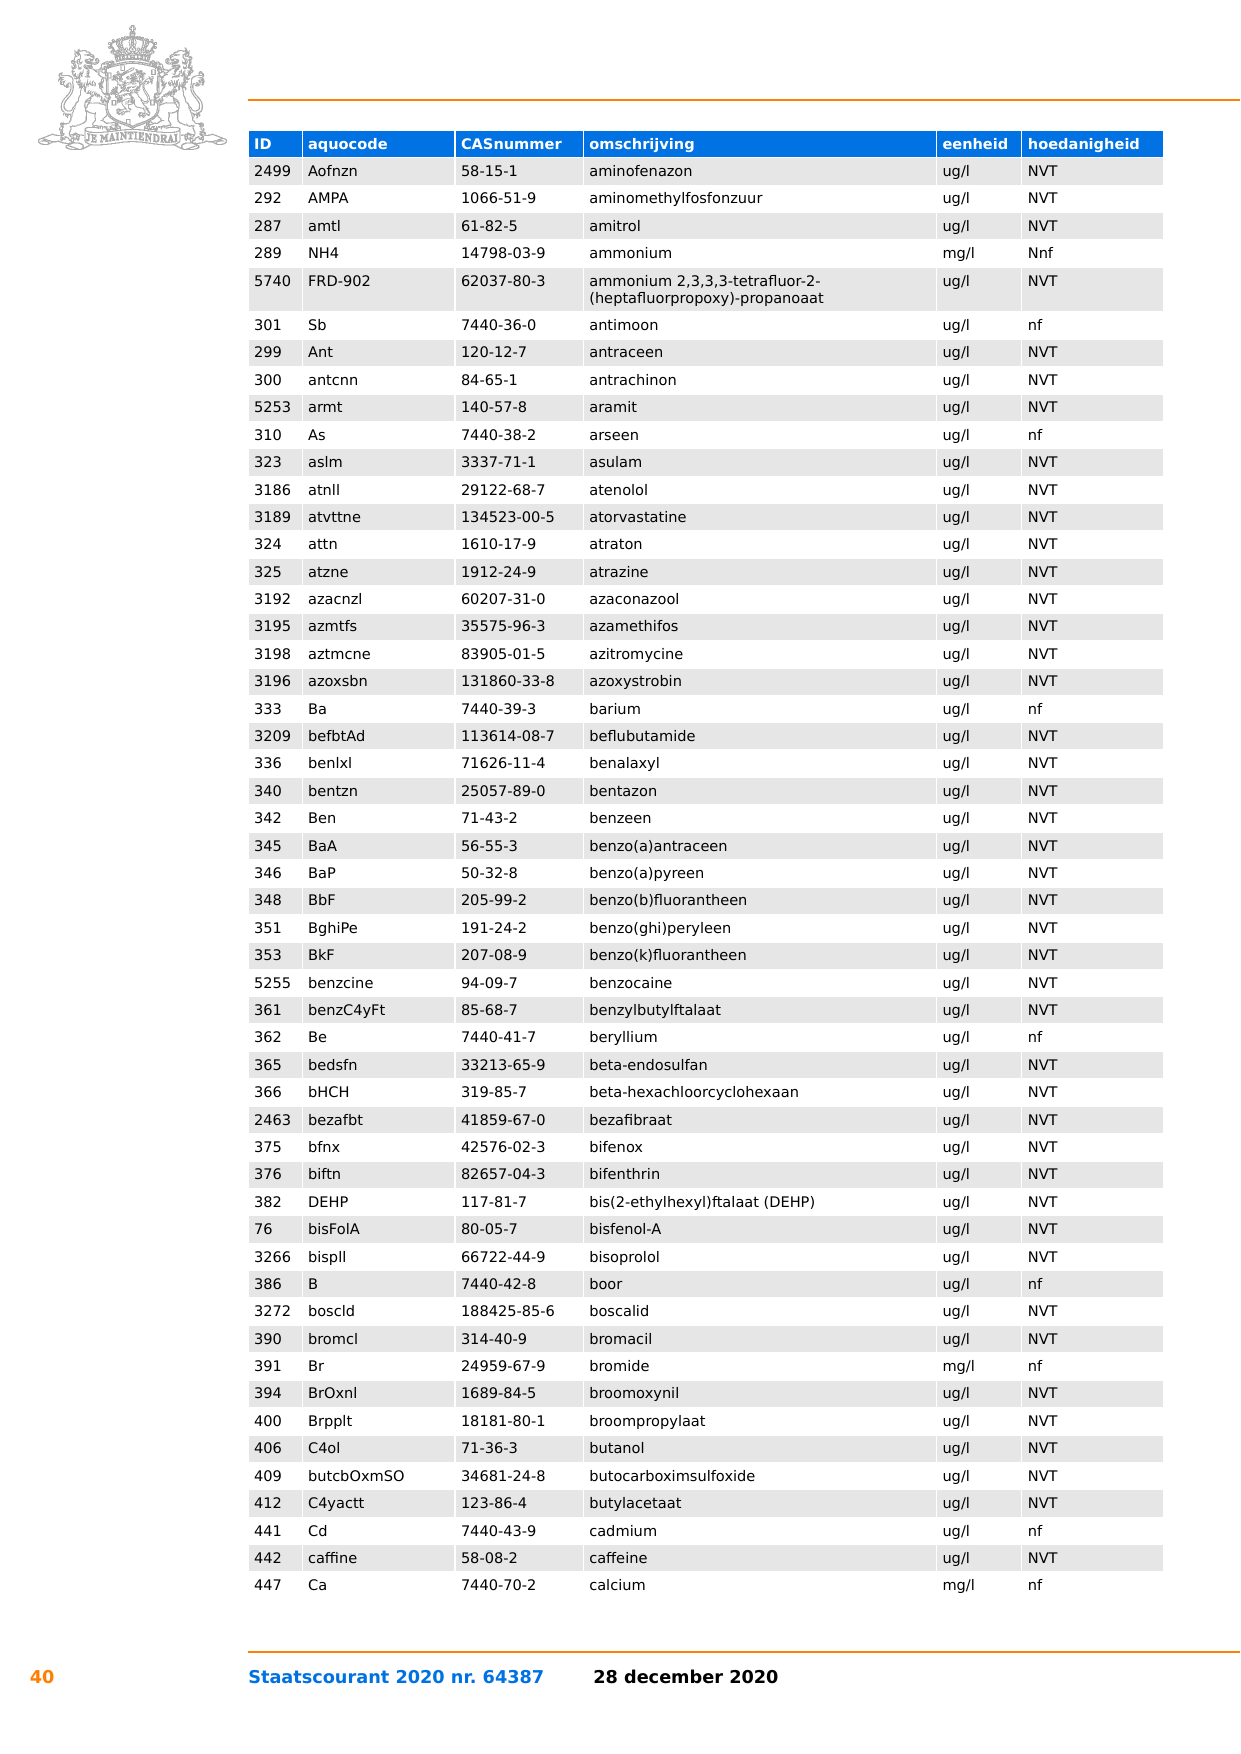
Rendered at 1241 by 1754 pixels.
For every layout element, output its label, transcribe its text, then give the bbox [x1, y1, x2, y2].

table_cell NVT [1022, 1299, 1163, 1325]
table_cell NVT [1022, 186, 1163, 212]
table_cell NVT [1022, 833, 1163, 859]
table_cell NVT [1022, 614, 1163, 640]
table_cell bromcl [303, 1326, 454, 1352]
table_cell ug/l [937, 477, 1021, 503]
table_cell ug/l [937, 186, 1021, 212]
table_cell nf [1022, 1025, 1163, 1051]
table_cell ug/l [937, 805, 1021, 832]
table_cell amtl [303, 213, 454, 239]
table_cell ug/l [937, 158, 1021, 185]
table_cell Be [303, 1025, 454, 1051]
table_cell bifenox [584, 1134, 936, 1161]
table_cell 113614-08-7 [456, 723, 583, 749]
table_cell NVT [1022, 1545, 1163, 1571]
table_cell mg/l [937, 241, 1021, 267]
table_cell 66722-44-9 [456, 1244, 583, 1270]
table_cell bentzn [303, 778, 454, 804]
table_cell 409 [249, 1463, 302, 1489]
table_cell atrazine [584, 559, 936, 585]
table_cell 58-08-2 [456, 1545, 583, 1571]
table_cell BbF [303, 888, 454, 914]
table_cell bisoprolol [584, 1244, 936, 1270]
table_cell 447 [249, 1573, 302, 1599]
picture [38, 25, 227, 150]
table_cell 300 [249, 367, 302, 393]
table_cell aslm [303, 449, 454, 476]
table_cell NVT [1022, 997, 1163, 1023]
table_cell NVT [1022, 778, 1163, 804]
table_cell ug/l [937, 1381, 1021, 1407]
table_cell 2463 [249, 1107, 302, 1133]
table_cell 351 [249, 915, 302, 941]
table_cell 42576-02-3 [456, 1134, 583, 1161]
table_cell 5740 [249, 268, 302, 311]
table_cell 3272 [249, 1299, 302, 1325]
table_cell 33213-65-9 [456, 1052, 583, 1078]
table_cell 191-24-2 [456, 915, 583, 941]
table_cell ug/l [937, 395, 1021, 421]
table_cell bezafbt [303, 1107, 454, 1133]
table_cell DEHP [303, 1189, 454, 1215]
table_cell 3189 [249, 504, 302, 530]
table_cell 58-15-1 [456, 158, 583, 185]
table_cell benzC4yFt [303, 997, 454, 1023]
table_cell NVT [1022, 669, 1163, 695]
table_cell NVT [1022, 1326, 1163, 1352]
table_cell befbtAd [303, 723, 454, 749]
table_cell benzylbutylftalaat [584, 997, 936, 1023]
table_cell 319-85-7 [456, 1079, 583, 1106]
table_cell 310 [249, 422, 302, 448]
table_cell 85-68-7 [456, 997, 583, 1023]
table_cell 207-08-9 [456, 943, 583, 969]
table_cell 188425-85-6 [456, 1299, 583, 1325]
table_cell ug/l [937, 312, 1021, 339]
table_cell aramit [584, 395, 936, 421]
table_cell beryllium [584, 1025, 936, 1051]
table_cell bispll [303, 1244, 454, 1270]
table_cell NVT [1022, 268, 1163, 311]
table_cell ug/l [937, 1216, 1021, 1243]
table_cell aminofenazon [584, 158, 936, 185]
table_cell 1912-24-9 [456, 559, 583, 585]
table_cell broomoxynil [584, 1381, 936, 1407]
table_cell boscld [303, 1299, 454, 1325]
table_cell 117-81-7 [456, 1189, 583, 1215]
table_cell 71-36-3 [456, 1436, 583, 1462]
table_cell ug/l [937, 997, 1021, 1023]
table_cell 366 [249, 1079, 302, 1106]
table_cell bezafibraat [584, 1107, 936, 1133]
table_cell bifenthrin [584, 1162, 936, 1188]
table_cell NVT [1022, 915, 1163, 941]
table_cell nf [1022, 1271, 1163, 1297]
table_cell NVT [1022, 395, 1163, 421]
table_cell 94-09-7 [456, 970, 583, 996]
table_header CASnummer [456, 131, 583, 157]
table_cell armt [303, 395, 454, 421]
table_cell benlxl [303, 751, 454, 777]
table_header eenheid [937, 131, 1021, 157]
table_cell Nnf [1022, 241, 1163, 267]
table_cell 134523-00-5 [456, 504, 583, 530]
table_cell NVT [1022, 970, 1163, 996]
table_cell 406 [249, 1436, 302, 1462]
table_cell benzocaine [584, 970, 936, 996]
table_cell ug/l [937, 1326, 1021, 1352]
table_cell 394 [249, 1381, 302, 1407]
table_cell Aofnzn [303, 158, 454, 185]
table_cell NVT [1022, 504, 1163, 530]
table_cell 376 [249, 1162, 302, 1188]
table_cell 361 [249, 997, 302, 1023]
table_header omschrijving [584, 131, 936, 157]
table_cell ug/l [937, 888, 1021, 914]
table_cell butanol [584, 1436, 936, 1462]
table_cell Sb [303, 312, 454, 339]
table_cell nf [1022, 1353, 1163, 1380]
table_cell 80-05-7 [456, 1216, 583, 1243]
table_cell 299 [249, 340, 302, 366]
table_cell NVT [1022, 943, 1163, 969]
table_cell ug/l [937, 943, 1021, 969]
table_cell NVT [1022, 751, 1163, 777]
table_cell antcnn [303, 367, 454, 393]
table_cell BaA [303, 833, 454, 859]
table_cell 3196 [249, 669, 302, 695]
table_cell aminomethylfosfonzuur [584, 186, 936, 212]
table_cell beta-hexachloorcyclohexaan [584, 1079, 936, 1106]
table_cell Brpplt [303, 1408, 454, 1434]
table_cell ug/l [937, 504, 1021, 530]
table_cell 131860-33-8 [456, 669, 583, 695]
table_cell 71626-11-4 [456, 751, 583, 777]
table_cell ug/l [937, 860, 1021, 887]
table_cell 289 [249, 241, 302, 267]
table_cell NVT [1022, 477, 1163, 503]
table_cell BrOxnl [303, 1381, 454, 1407]
table_cell 365 [249, 1052, 302, 1078]
table_cell bisFolA [303, 1216, 454, 1243]
table_cell ug/l [937, 268, 1021, 311]
table_cell ug/l [937, 970, 1021, 996]
table_cell 7440-38-2 [456, 422, 583, 448]
table_cell Ben [303, 805, 454, 832]
table_cell 60207-31-0 [456, 586, 583, 613]
table_cell 442 [249, 1545, 302, 1571]
table_cell NVT [1022, 1052, 1163, 1078]
table_cell ug/l [937, 1518, 1021, 1544]
table_cell 400 [249, 1408, 302, 1434]
table_cell azitromycine [584, 641, 936, 667]
table_cell NVT [1022, 641, 1163, 667]
table_cell ug/l [937, 751, 1021, 777]
table_cell 5253 [249, 395, 302, 421]
table_header aquocode [303, 131, 454, 157]
table_cell azamethifos [584, 614, 936, 640]
table_cell NVT [1022, 1134, 1163, 1161]
table_cell BkF [303, 943, 454, 969]
table_cell 3198 [249, 641, 302, 667]
table_cell bedsfn [303, 1052, 454, 1078]
table_cell 314-40-9 [456, 1326, 583, 1352]
table_cell ug/l [937, 340, 1021, 366]
table_cell 56-55-3 [456, 833, 583, 859]
table_cell barium [584, 696, 936, 722]
table_cell benzo(a)pyreen [584, 860, 936, 887]
table_cell NVT [1022, 805, 1163, 832]
table_cell biftn [303, 1162, 454, 1188]
table_cell NVT [1022, 1107, 1163, 1133]
table_cell NVT [1022, 1189, 1163, 1215]
table_cell ug/l [937, 586, 1021, 613]
table_cell 353 [249, 943, 302, 969]
table_cell 205-99-2 [456, 888, 583, 914]
table_cell 386 [249, 1271, 302, 1297]
table_cell 7440-39-3 [456, 696, 583, 722]
table_cell 333 [249, 696, 302, 722]
table_cell attn [303, 531, 454, 558]
table_cell atenolol [584, 477, 936, 503]
table_cell butylacetaat [584, 1490, 936, 1517]
table_cell ug/l [937, 1052, 1021, 1078]
table_cell benzo(a)antraceen [584, 833, 936, 859]
table_cell AMPA [303, 186, 454, 212]
table_cell NVT [1022, 1490, 1163, 1517]
table_cell Cd [303, 1518, 454, 1544]
table_cell 382 [249, 1189, 302, 1215]
table_cell atzne [303, 559, 454, 585]
table_cell C4ol [303, 1436, 454, 1462]
table_cell antrachinon [584, 367, 936, 393]
table_cell 120-12-7 [456, 340, 583, 366]
table_cell ammonium [584, 241, 936, 267]
table_cell 324 [249, 531, 302, 558]
table_cell ammonium 2,3,3,3-tetrafluor-2-(heptafluorpropoxy)-propanoaat [584, 268, 936, 311]
table_cell azmtfs [303, 614, 454, 640]
table_cell ug/l [937, 669, 1021, 695]
table_cell 2499 [249, 158, 302, 185]
table_cell broompropylaat [584, 1408, 936, 1434]
table_cell ug/l [937, 1244, 1021, 1270]
table_cell 362 [249, 1025, 302, 1051]
table_cell 342 [249, 805, 302, 832]
table_cell ug/l [937, 1545, 1021, 1571]
table_cell 82657-04-3 [456, 1162, 583, 1188]
table_cell 3209 [249, 723, 302, 749]
table_cell ug/l [937, 1436, 1021, 1462]
table_cell atraton [584, 531, 936, 558]
table_cell 7440-70-2 [456, 1573, 583, 1599]
table_cell NVT [1022, 888, 1163, 914]
table_cell NVT [1022, 1463, 1163, 1489]
table_cell NVT [1022, 531, 1163, 558]
table_cell 441 [249, 1518, 302, 1544]
table_cell 29122-68-7 [456, 477, 583, 503]
table_cell FRD-902 [303, 268, 454, 311]
table_cell NVT [1022, 723, 1163, 749]
table_cell BaP [303, 860, 454, 887]
table_cell C4yactt [303, 1490, 454, 1517]
table_cell NVT [1022, 1244, 1163, 1270]
table_cell 123-86-4 [456, 1490, 583, 1517]
table_cell 41859-67-0 [456, 1107, 583, 1133]
table_cell Ant [303, 340, 454, 366]
table_cell 340 [249, 778, 302, 804]
table_cell NVT [1022, 340, 1163, 366]
table_cell arseen [584, 422, 936, 448]
table_cell 287 [249, 213, 302, 239]
table_cell 390 [249, 1326, 302, 1352]
table_cell azaconazool [584, 586, 936, 613]
table_cell antimoon [584, 312, 936, 339]
table_cell 391 [249, 1353, 302, 1380]
table_cell NVT [1022, 1216, 1163, 1243]
table_cell 7440-41-7 [456, 1025, 583, 1051]
table_cell bfnx [303, 1134, 454, 1161]
table_cell 3266 [249, 1244, 302, 1270]
table_cell NVT [1022, 860, 1163, 887]
table_cell beflubutamide [584, 723, 936, 749]
table_cell 35575-96-3 [456, 614, 583, 640]
table_cell atnll [303, 477, 454, 503]
table_cell ug/l [937, 1463, 1021, 1489]
table_cell 25057-89-0 [456, 778, 583, 804]
table_cell ug/l [937, 1079, 1021, 1106]
table_cell 1689-84-5 [456, 1381, 583, 1407]
table_cell ug/l [937, 422, 1021, 448]
table_cell benzeen [584, 805, 936, 832]
table_cell 7440-36-0 [456, 312, 583, 339]
table_cell Ca [303, 1573, 454, 1599]
table_header ID [249, 131, 302, 157]
table_cell 50-32-8 [456, 860, 583, 887]
table_cell 336 [249, 751, 302, 777]
table_cell antraceen [584, 340, 936, 366]
table_cell 76 [249, 1216, 302, 1243]
table_cell asulam [584, 449, 936, 476]
table_cell 345 [249, 833, 302, 859]
table_cell beta-endosulfan [584, 1052, 936, 1078]
table_cell ug/l [937, 1408, 1021, 1434]
table_cell ug/l [937, 696, 1021, 722]
table_cell 3195 [249, 614, 302, 640]
table_cell atorvastatine [584, 504, 936, 530]
table_cell 34681-24-8 [456, 1463, 583, 1489]
table_cell azoxystrobin [584, 669, 936, 695]
table_cell benzo(k)fluorantheen [584, 943, 936, 969]
table_cell 3192 [249, 586, 302, 613]
table_cell caffeine [584, 1545, 936, 1571]
table_cell 325 [249, 559, 302, 585]
table_cell 84-65-1 [456, 367, 583, 393]
table_cell atvttne [303, 504, 454, 530]
table_cell 301 [249, 312, 302, 339]
table_cell 323 [249, 449, 302, 476]
table_cell Br [303, 1353, 454, 1380]
table_cell 412 [249, 1490, 302, 1517]
table_cell 375 [249, 1134, 302, 1161]
table_cell ug/l [937, 1107, 1021, 1133]
table_cell 24959-67-9 [456, 1353, 583, 1380]
table_cell ug/l [937, 614, 1021, 640]
table_cell azacnzl [303, 586, 454, 613]
table_cell nf [1022, 696, 1163, 722]
table_cell ug/l [937, 833, 1021, 859]
table_cell benzo(b)fluorantheen [584, 888, 936, 914]
table_cell ug/l [937, 1162, 1021, 1188]
table_cell boor [584, 1271, 936, 1297]
table_cell NH4 [303, 241, 454, 267]
table_cell ug/l [937, 367, 1021, 393]
table_cell bis(2-ethylhexyl)ftalaat (DEHP) [584, 1189, 936, 1215]
table_cell NVT [1022, 449, 1163, 476]
table_cell 1610-17-9 [456, 531, 583, 558]
table_cell Ba [303, 696, 454, 722]
table_cell butocarboximsulfoxide [584, 1463, 936, 1489]
table_cell NVT [1022, 367, 1163, 393]
table_cell 346 [249, 860, 302, 887]
table_cell 1066-51-9 [456, 186, 583, 212]
table_cell 7440-43-9 [456, 1518, 583, 1544]
table_cell ug/l [937, 531, 1021, 558]
table_cell 292 [249, 186, 302, 212]
table_cell NVT [1022, 158, 1163, 185]
table_cell 18181-80-1 [456, 1408, 583, 1434]
table_cell bisfenol-A [584, 1216, 936, 1243]
table_cell 140-57-8 [456, 395, 583, 421]
table_cell bHCH [303, 1079, 454, 1106]
table_cell ug/l [937, 641, 1021, 667]
table_cell mg/l [937, 1573, 1021, 1599]
table_cell 83905-01-5 [456, 641, 583, 667]
table_cell butcbOxmSO [303, 1463, 454, 1489]
table_cell aztmcne [303, 641, 454, 667]
table_cell 14798-03-9 [456, 241, 583, 267]
table_cell caffine [303, 1545, 454, 1571]
table_cell benzo(ghi)peryleen [584, 915, 936, 941]
table_cell ug/l [937, 1025, 1021, 1051]
table_cell ug/l [937, 778, 1021, 804]
table_cell ug/l [937, 1134, 1021, 1161]
table_cell bromacil [584, 1326, 936, 1352]
table_cell ug/l [937, 1271, 1021, 1297]
table_cell ug/l [937, 723, 1021, 749]
table_cell 3337-71-1 [456, 449, 583, 476]
table_cell ug/l [937, 559, 1021, 585]
table_cell NVT [1022, 1162, 1163, 1188]
table_cell NVT [1022, 1079, 1163, 1106]
table_cell BghiPe [303, 915, 454, 941]
table_cell NVT [1022, 586, 1163, 613]
table_cell NVT [1022, 1408, 1163, 1434]
table_cell nf [1022, 1573, 1163, 1599]
table_cell nf [1022, 422, 1163, 448]
table_cell ug/l [937, 1490, 1021, 1517]
table_cell nf [1022, 312, 1163, 339]
table_cell azoxsbn [303, 669, 454, 695]
table_cell calcium [584, 1573, 936, 1599]
table_cell boscalid [584, 1299, 936, 1325]
table_cell benzcine [303, 970, 454, 996]
table_cell As [303, 422, 454, 448]
table_cell ug/l [937, 1189, 1021, 1215]
table_cell nf [1022, 1518, 1163, 1544]
table_cell 5255 [249, 970, 302, 996]
table_cell 3186 [249, 477, 302, 503]
table_cell 62037-80-3 [456, 268, 583, 311]
table_cell amitrol [584, 213, 936, 239]
table_cell NVT [1022, 1381, 1163, 1407]
table_cell ug/l [937, 213, 1021, 239]
table_cell 348 [249, 888, 302, 914]
table_cell 7440-42-8 [456, 1271, 583, 1297]
table_cell NVT [1022, 213, 1163, 239]
table_cell 61-82-5 [456, 213, 583, 239]
table_cell ug/l [937, 1299, 1021, 1325]
table_cell benalaxyl [584, 751, 936, 777]
table_cell cadmium [584, 1518, 936, 1544]
table_cell NVT [1022, 1436, 1163, 1462]
table_cell ug/l [937, 915, 1021, 941]
table_cell 71-43-2 [456, 805, 583, 832]
table_cell ug/l [937, 449, 1021, 476]
table_cell bentazon [584, 778, 936, 804]
table_cell bromide [584, 1353, 936, 1380]
table_cell NVT [1022, 559, 1163, 585]
table_header hoedanigheid [1022, 131, 1163, 157]
table_cell mg/l [937, 1353, 1021, 1380]
table_cell B [303, 1271, 454, 1297]
